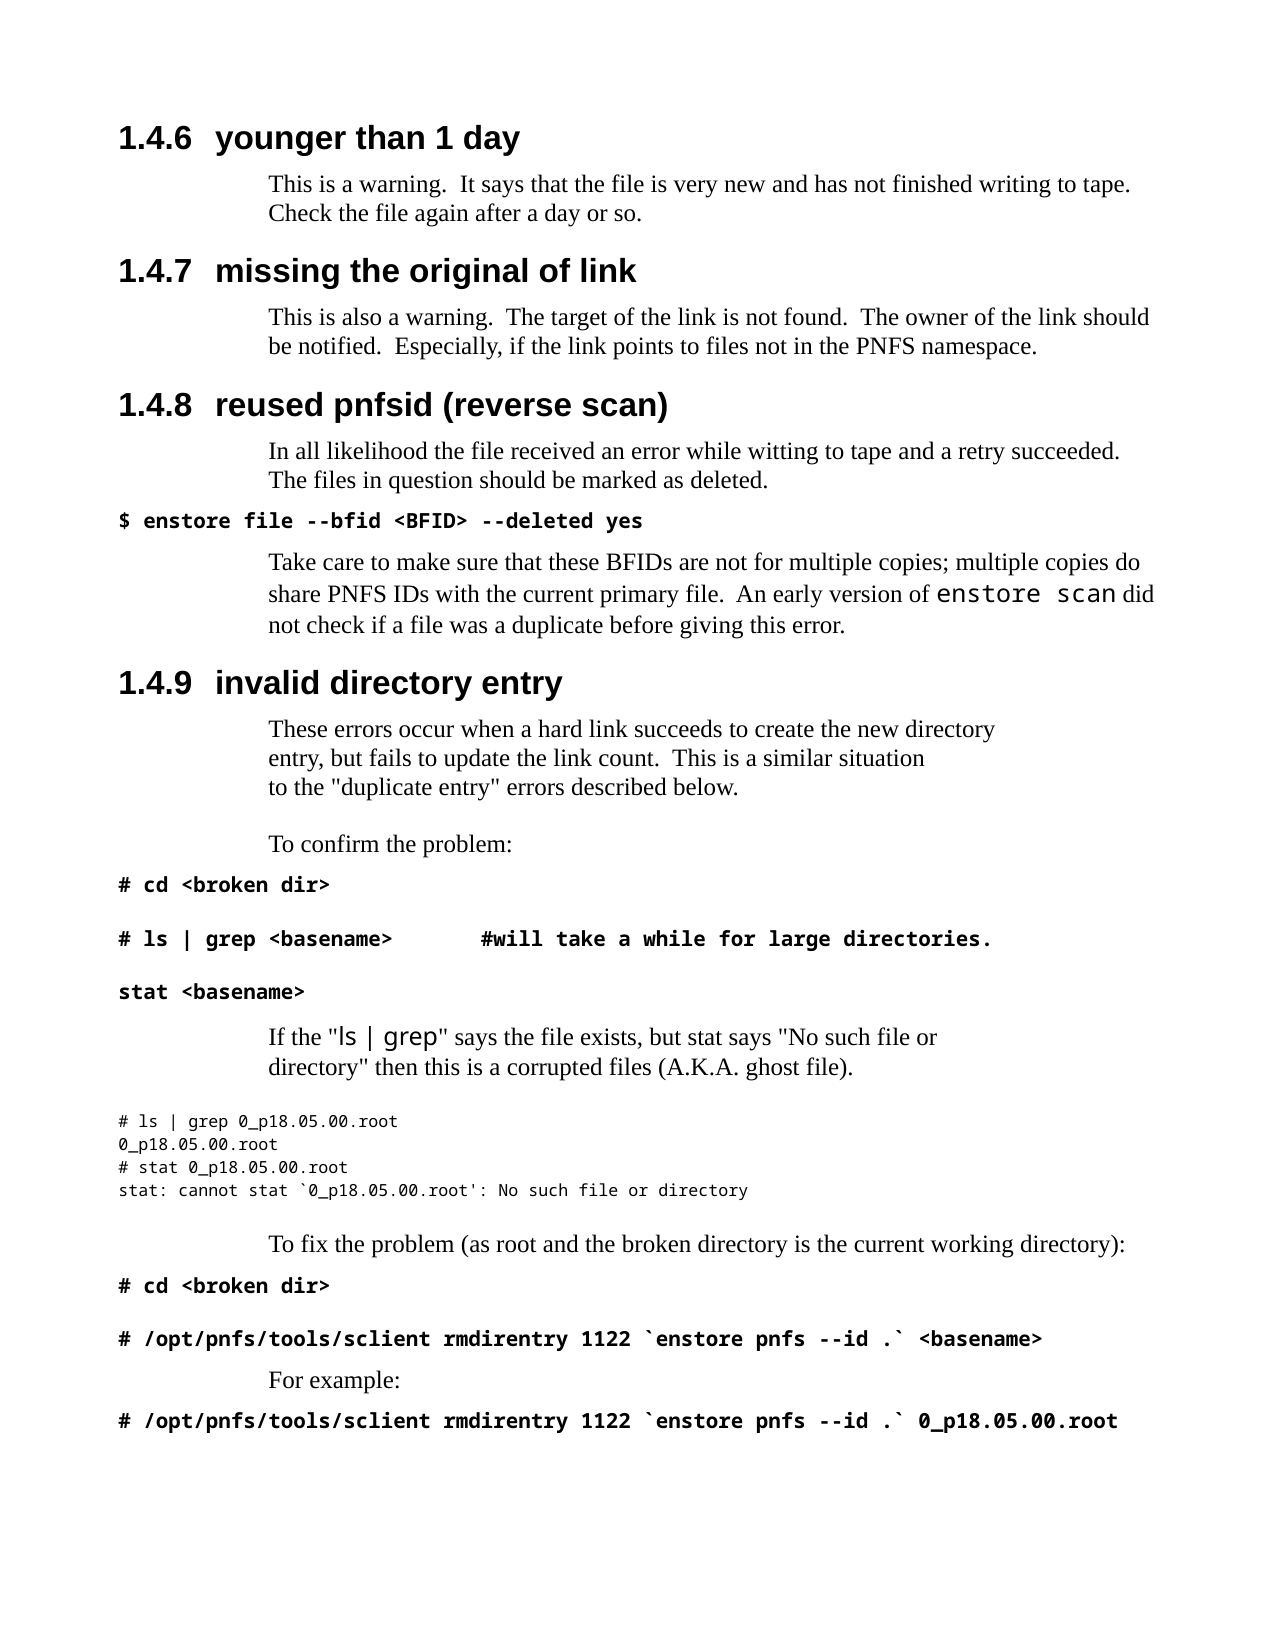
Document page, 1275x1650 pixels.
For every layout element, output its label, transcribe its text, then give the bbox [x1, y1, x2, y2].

text directory" then this is a corrupted files (A.K.A. ghost file). [268, 1052, 1157, 1081]
text # ls | grep <basename> #will take a while for large directories. [118, 924, 1157, 952]
subtitle younger than 1 day [118, 118, 1157, 157]
text entry, but fails to update the link count. This is a similar situation [268, 743, 1157, 772]
text # cd <broken dir> [118, 871, 1157, 899]
text # ls | grep 0_p18.05.00.root [118, 1110, 1157, 1133]
text To confirm the problem: [268, 829, 1157, 858]
subtitle missing the original of link [118, 252, 1157, 290]
text stat <basename> [118, 977, 1157, 1006]
subtitle reused pnfsid (reverse scan) [118, 385, 1157, 423]
text This is also a warning. The target of the link is not found. The owner of the link should be notified. Especially, if the link points to files not in the PNFS namespace. [268, 302, 1157, 360]
text This is a warning. It says that the file is very new and has not finished writing to tape. Check the file again after a day or so. [268, 169, 1157, 227]
text stat: cannot stat `0_p18.05.00.root': No such file or directory [118, 1178, 1157, 1201]
text To fix the problem (as root and the broken directory is the current working directory): [268, 1229, 1157, 1258]
text to the "duplicate entry" errors described below. [268, 772, 1157, 801]
text These errors occur when a hard link succeeds to create the new directory [268, 714, 1157, 743]
text For example: [268, 1365, 1157, 1394]
text In all likelihood the file received an error while witting to tape and a retry succeeded. The files in question should be marked as deleted. [268, 436, 1157, 493]
text 0_p18.05.00.root [118, 1133, 1157, 1155]
text # stat 0_p18.05.00.root [118, 1155, 1157, 1178]
text # /opt/pnfs/tools/sclient rmdirentry 1122 `enstore pnfs --id .` <basename> [118, 1324, 1157, 1353]
text Take care to make sure that these BFIDs are not for multiple copies; multiple copies do share PNFS IDs with the current primary file. An early version of enstore scan did not check if a file was a duplicate before giving this error. [268, 547, 1157, 638]
text $ enstore file --bfid <BFID> --deleted yes [118, 506, 1157, 534]
text # cd <broken dir> [118, 1271, 1157, 1299]
text If the "ls | grep" says the file exists, but stat says "No such file or [268, 1018, 1157, 1052]
text # /opt/pnfs/tools/sclient rmdirentry 1122 `enstore pnfs --id .` 0_p18.05.00.root [118, 1406, 1157, 1435]
subtitle invalid directory entry [118, 663, 1157, 702]
